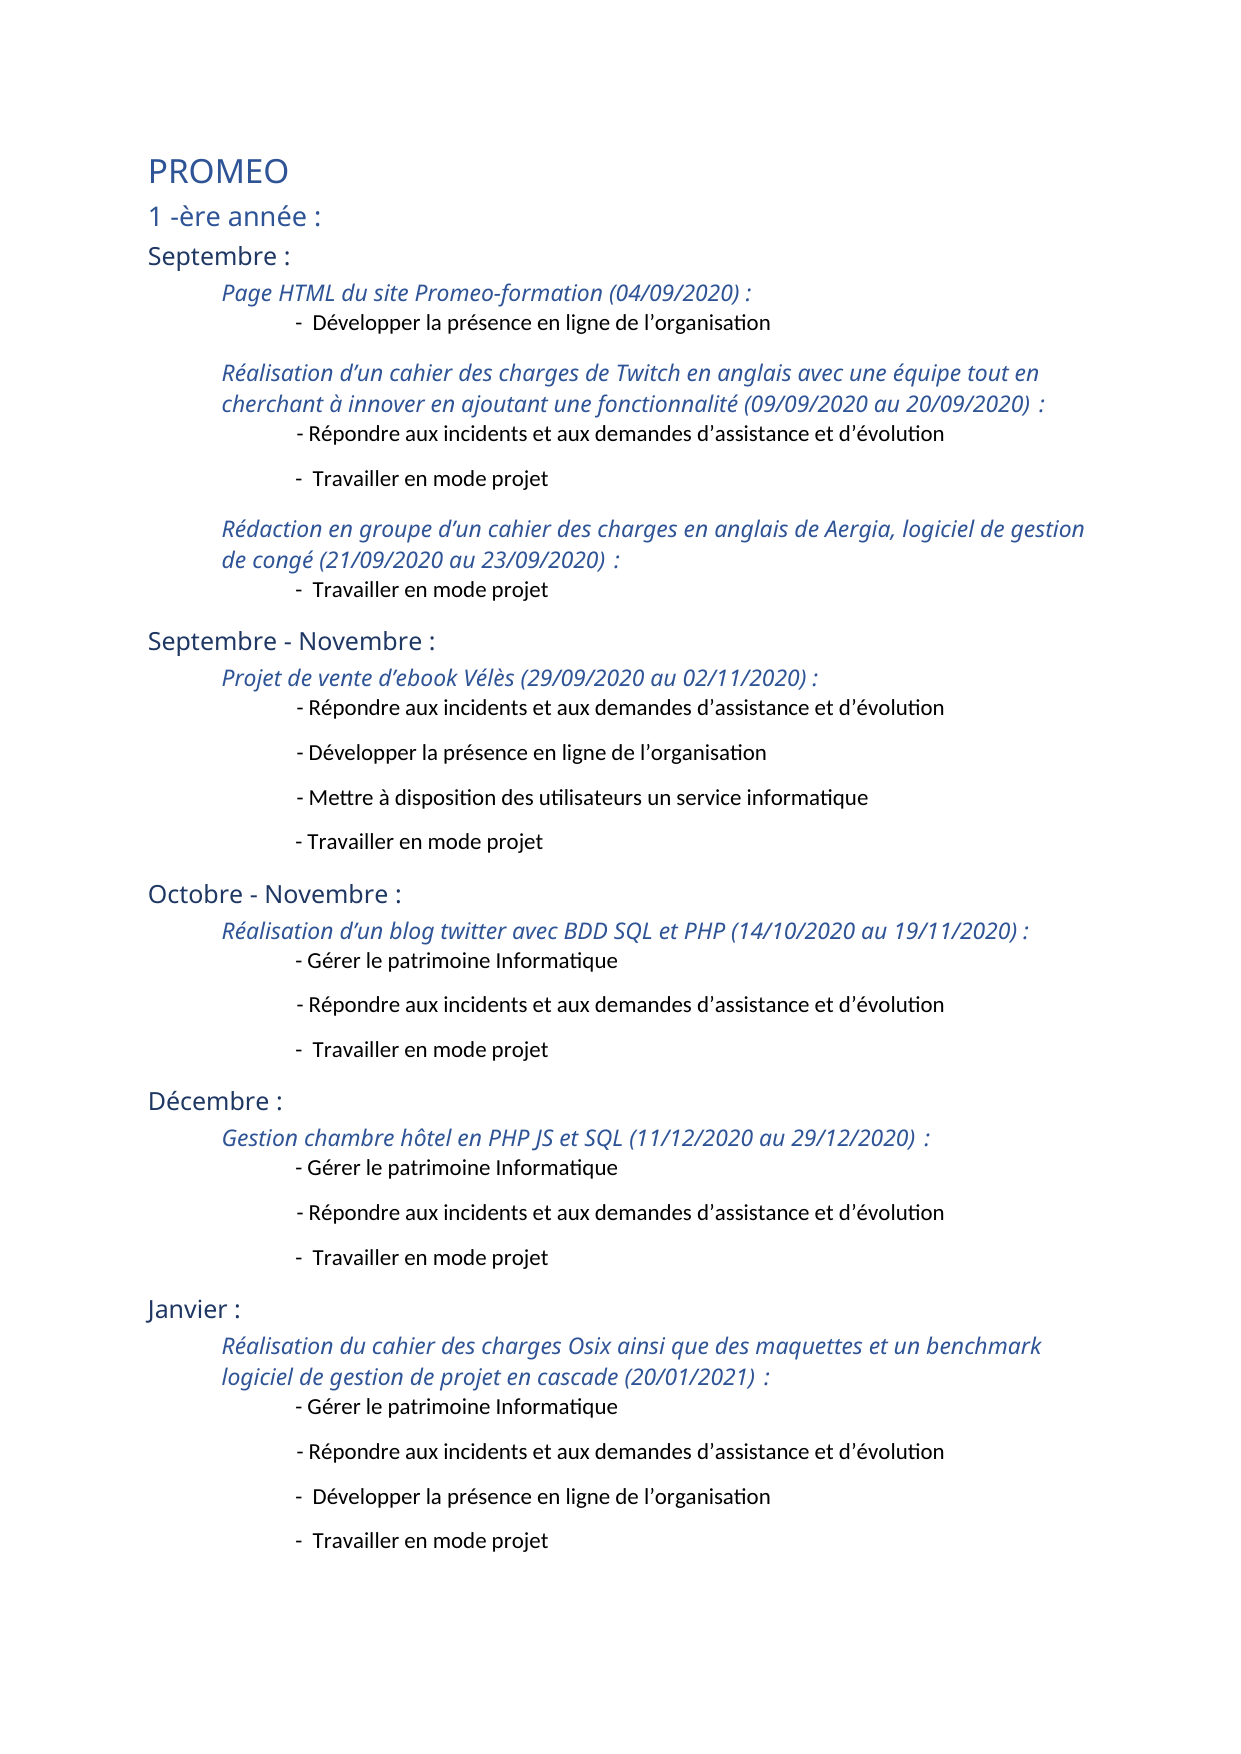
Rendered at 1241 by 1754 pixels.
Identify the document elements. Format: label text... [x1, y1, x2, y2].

subtitle Janvier : [148, 1292, 1093, 1326]
list - Gérer le patrimoine Informatique [295, 1153, 1093, 1182]
text - Travailler en mode projet [221, 827, 1093, 856]
subtitle Rédaction en groupe d’un cahier des charges en anglais de Aergia, logiciel de gestion de congé (21/09/2020 au 23/09/2020) : [221, 513, 1093, 575]
subtitle Réalisation du cahier des charges Osix ainsi que des maquettes et un benchmark logiciel de gestion de projet en cascade (20/01/2021) : [221, 1330, 1093, 1392]
subtitle Réalisation d’un blog twitter avec BDD SQL et PHP (14/10/2020 au 19/11/2020) : [148, 914, 1093, 946]
list - Travailler en mode projet [295, 575, 1093, 603]
list - Travailler en mode projet [295, 1035, 1093, 1063]
subtitle Octobre - Novembre : [148, 876, 1093, 910]
list - Gérer le patrimoine Informatique [295, 1392, 1093, 1421]
list - Répondre aux incidents et aux demandes d’assistance et d’évolution [296, 1437, 1093, 1465]
list - Gérer le patrimoine Informatique [295, 946, 1093, 974]
list - Travailler en mode projet [295, 464, 1093, 492]
list - Répondre aux incidents et aux demandes d’assistance et d’évolution [296, 419, 1093, 447]
list - Répondre aux incidents et aux demandes d’assistance et d’évolution [296, 693, 1093, 721]
list - Mettre à disposition des utilisateurs un service informatique [296, 783, 1093, 811]
list - Répondre aux incidents et aux demandes d’assistance et d’évolution [296, 991, 1093, 1018]
list - Développer la présence en ligne de l’organisation [296, 738, 1093, 766]
subtitle Gestion chambre hôtel en PHP JS et SQL (11/12/2020 au 29/12/2020) : [221, 1122, 1093, 1153]
subtitle Page HTML du site Promeo-formation (04/09/2020) : [148, 276, 1093, 308]
subtitle Septembre - Novembre : [148, 624, 1093, 658]
list - Travailler en mode projet [295, 1527, 1093, 1554]
subtitle Décembre : [148, 1084, 1093, 1118]
list - Développer la présence en ligne de l’organisation [295, 308, 1093, 336]
subtitle PROMEO [148, 148, 1093, 193]
list - Travailler en mode projet [295, 1243, 1093, 1271]
subtitle Réalisation d’un cahier des charges de Twitch en anglais avec une équipe tout en cherchant à innover en ajoutant une fonctionnalité (09/09/2020 au 20/09/2020) : [221, 357, 1093, 419]
subtitle Septembre : [148, 238, 1093, 272]
subtitle 1 -ère année : [148, 197, 1093, 234]
subtitle Projet de vente d’ebook Vélès (29/09/2020 au 02/11/2020) : [148, 662, 1093, 693]
list - Répondre aux incidents et aux demandes d’assistance et d’évolution [296, 1198, 1093, 1226]
list - Développer la présence en ligne de l’organisation [295, 1482, 1093, 1510]
